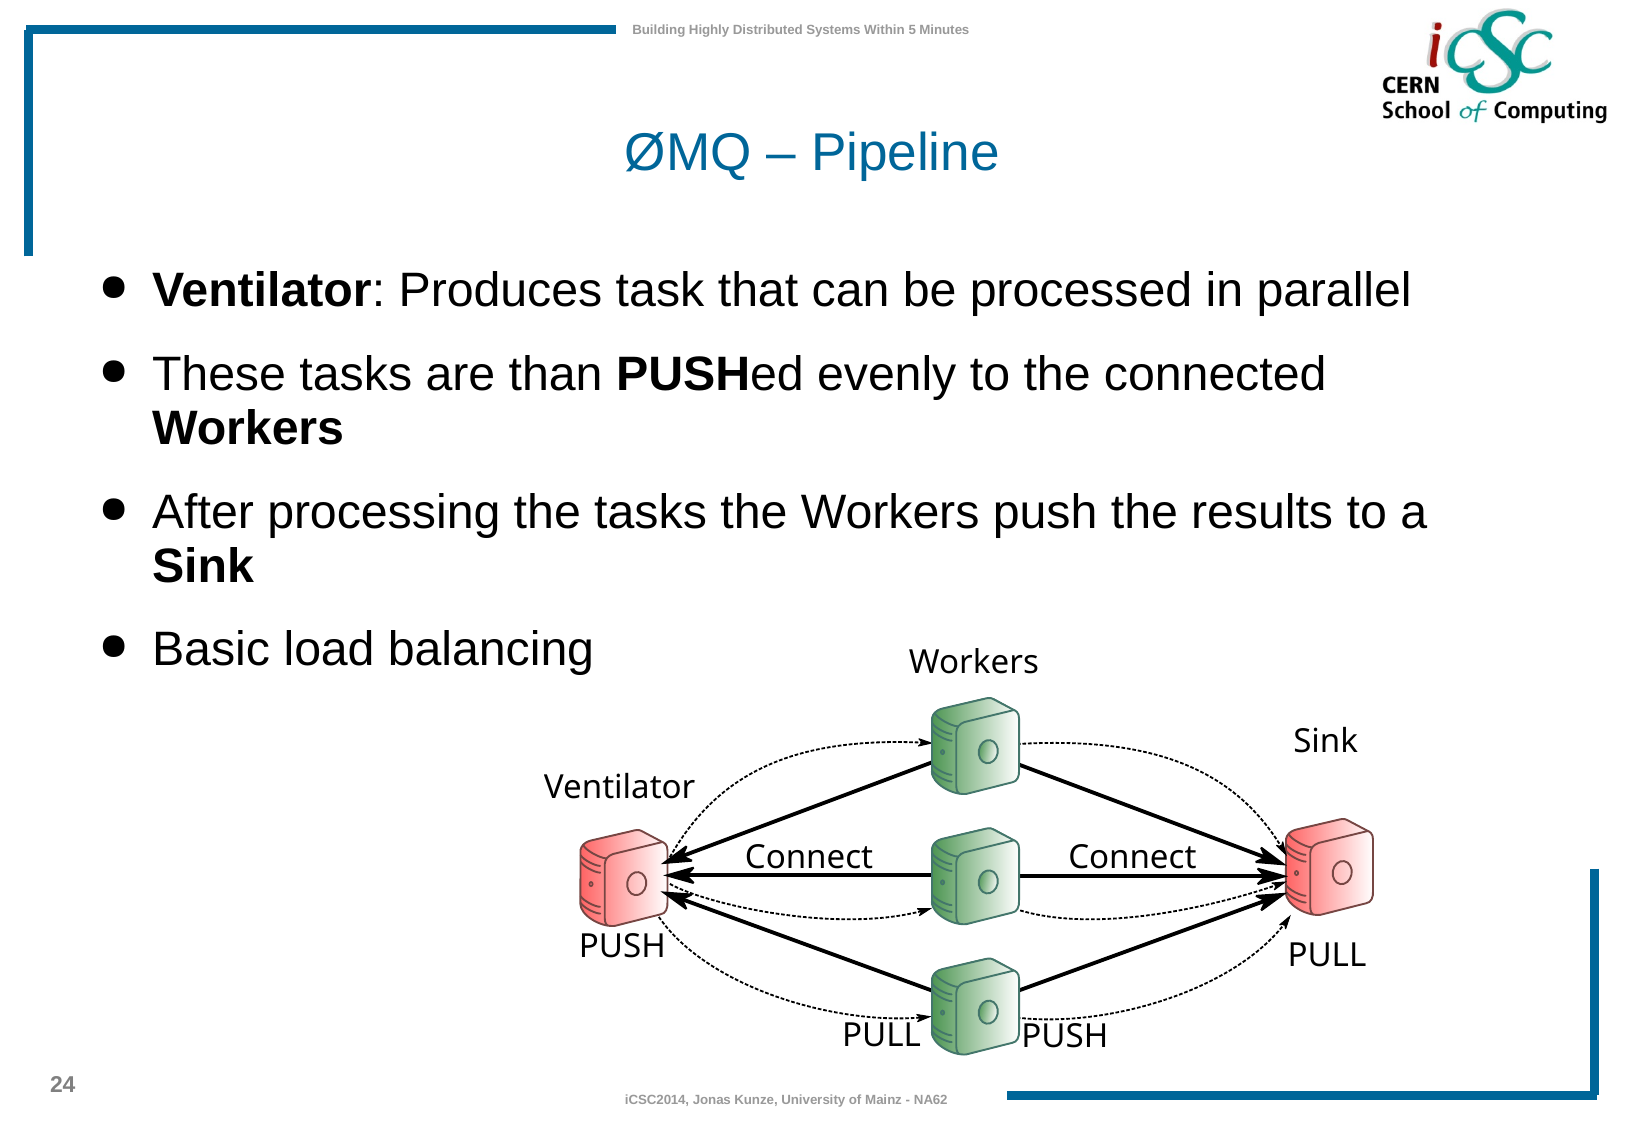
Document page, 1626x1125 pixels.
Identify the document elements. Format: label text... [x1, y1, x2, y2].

picture [544, 648, 1374, 1056]
list Ventilator: Produces task that can be processed in parallel These tasks are than PUSHed evenly to the connected Workers After processing the tasks the Workers push the results to a Sink Basic load balancing [81, 263, 1512, 1051]
picture [1381, 8, 1608, 125]
title ØMQ – Pipeline [81, 44, 1544, 233]
